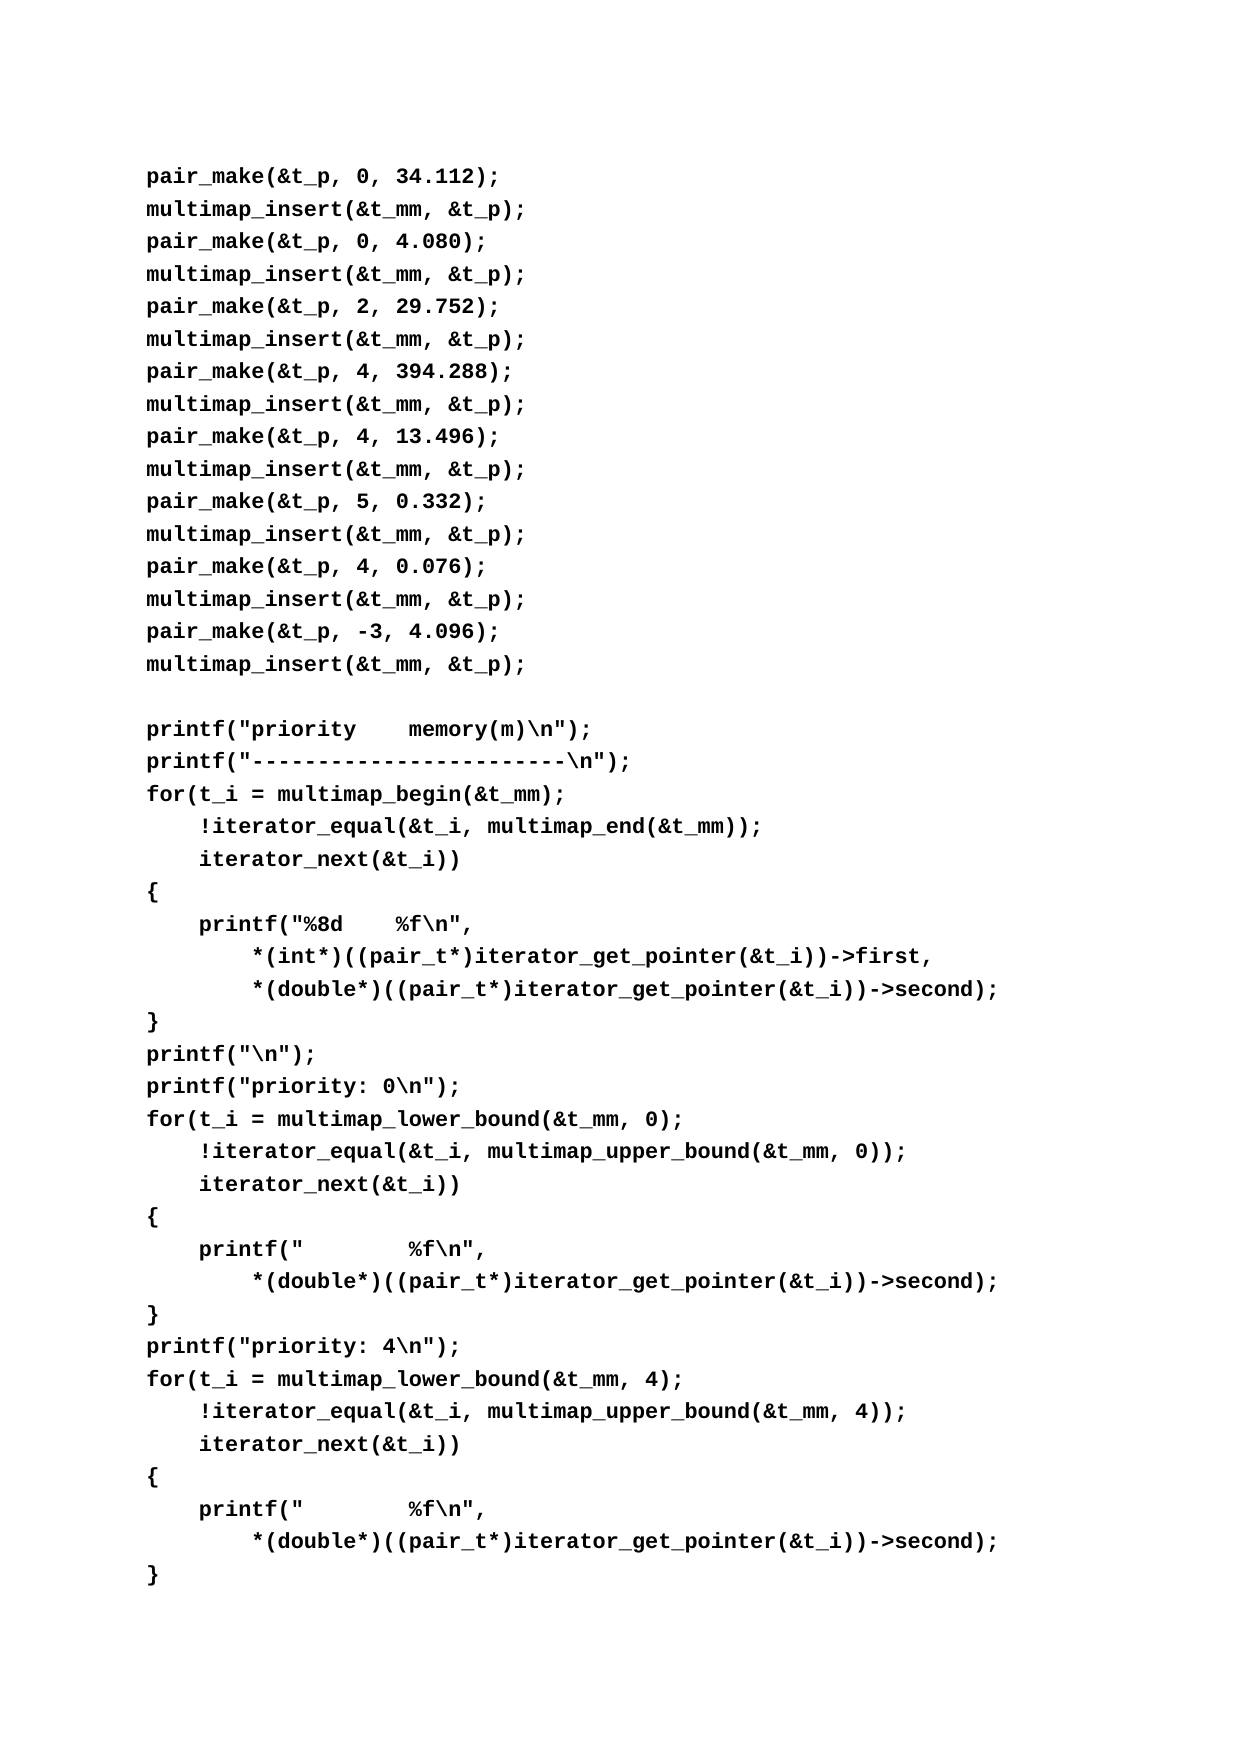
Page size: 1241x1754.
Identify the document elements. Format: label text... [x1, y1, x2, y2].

text pair_make(&t_p, -3, 4.096); [94, 617, 1144, 649]
text multimap_insert(&t_mm, &t_p); [94, 194, 1144, 227]
text { [94, 877, 1144, 909]
text multimap_insert(&t_mm, &t_p); [94, 259, 1144, 292]
text printf("priority: 4\n"); [94, 1332, 1144, 1364]
text } [94, 1007, 1144, 1039]
text multimap_insert(&t_mm, &t_p); [94, 324, 1144, 357]
text *(double*)((pair_t*)iterator_get_pointer(&t_i))->second); [94, 1267, 1144, 1299]
text pair_make(&t_p, 4, 394.288); [94, 357, 1144, 389]
text printf(" %f\n", [94, 1234, 1144, 1267]
text iterator_next(&t_i)) [94, 844, 1144, 877]
text { [94, 1462, 1144, 1494]
text multimap_insert(&t_mm, &t_p); [94, 649, 1144, 682]
text printf("priority memory(m)\n"); [94, 714, 1144, 747]
text iterator_next(&t_i)) [94, 1169, 1144, 1202]
text printf(" %f\n", [94, 1494, 1144, 1527]
text multimap_insert(&t_mm, &t_p); [94, 584, 1144, 617]
text pair_make(&t_p, 2, 29.752); [94, 292, 1144, 324]
text printf("priority: 0\n"); [94, 1072, 1144, 1104]
text } [94, 1299, 1144, 1332]
text pair_make(&t_p, 4, 13.496); [94, 422, 1144, 454]
text *(int*)((pair_t*)iterator_get_pointer(&t_i))->first, [94, 942, 1144, 974]
text { [94, 1202, 1144, 1234]
text !iterator_equal(&t_i, multimap_upper_bound(&t_mm, 4)); [94, 1397, 1144, 1429]
text multimap_insert(&t_mm, &t_p); [94, 454, 1144, 487]
text pair_make(&t_p, 4, 0.076); [94, 552, 1144, 584]
text !iterator_equal(&t_i, multimap_end(&t_mm)); [94, 812, 1144, 844]
text for(t_i = multimap_lower_bound(&t_mm, 4); [94, 1364, 1144, 1397]
text pair_make(&t_p, 5, 0.332); [94, 487, 1144, 519]
text } [94, 1559, 1144, 1592]
text pair_make(&t_p, 0, 4.080); [94, 227, 1144, 259]
text multimap_insert(&t_mm, &t_p); [94, 389, 1144, 422]
text !iterator_equal(&t_i, multimap_upper_bound(&t_mm, 0)); [94, 1137, 1144, 1169]
text iterator_next(&t_i)) [94, 1429, 1144, 1462]
text *(double*)((pair_t*)iterator_get_pointer(&t_i))->second); [94, 974, 1144, 1007]
text pair_make(&t_p, 0, 34.112); [94, 162, 1144, 194]
text for(t_i = multimap_begin(&t_mm); [94, 779, 1144, 812]
text *(double*)((pair_t*)iterator_get_pointer(&t_i))->second); [94, 1527, 1144, 1559]
text printf("------------------------\n"); [94, 747, 1144, 779]
text for(t_i = multimap_lower_bound(&t_mm, 0); [94, 1104, 1144, 1137]
text multimap_insert(&t_mm, &t_p); [94, 519, 1144, 552]
text printf("\n"); [94, 1039, 1144, 1072]
text printf("%8d %f\n", [94, 909, 1144, 942]
